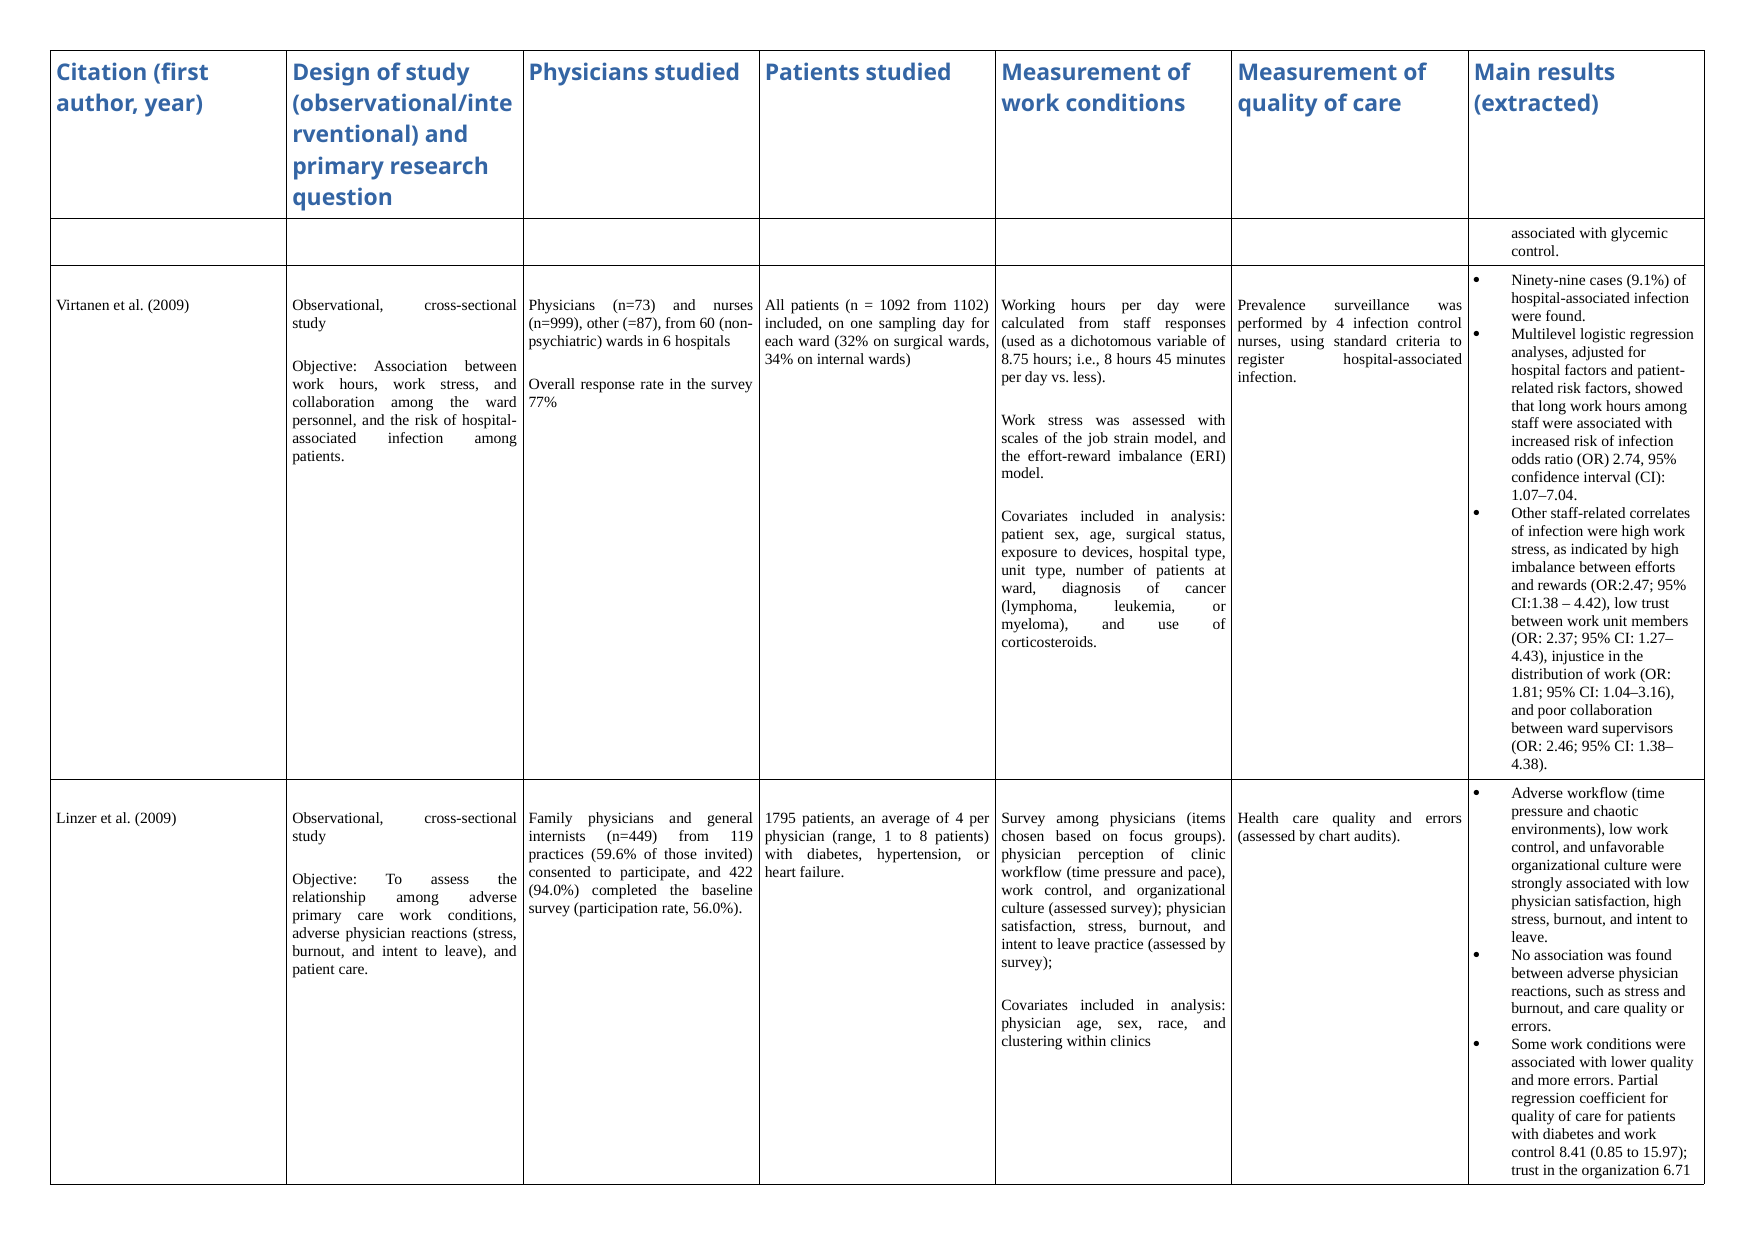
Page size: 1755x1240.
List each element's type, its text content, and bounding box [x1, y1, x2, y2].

table_cell Adverse workflow (time pressure and chaotic environments), low work control, and unfavorable organizational culture were strongly associated with low physician satisfaction, high stress, burnout, and intent to leave. No association was found between adverse physician reactions, such as stress and burnout, and care quality or errors. Some work conditions were associated with lower quality and more errors. Partial regression coefficient for quality of care for patients with diabetes and work control 8.41 (0.85 to 15.97); trust in the organization 6.71 [1469, 780, 1704, 1184]
table_cell [51, 219, 286, 265]
table_cell Physicians (n=73) and nurses (n=999), other (=87), from 60 (non-psychiatric) wards in 6 hospitals Overall response rate in the survey 77% [524, 266, 759, 778]
table_cell Virtanen et al. (2009) [51, 266, 286, 778]
table_cell associated with glycemic control. [1469, 219, 1704, 265]
table_cell Observational, cross-sectional study Objective: Association between work hours, work stress, and collaboration among the ward personnel, and the risk of hospital-associated infection among patients. [287, 266, 523, 778]
table_cell Family physicians and general internists (n=449) from 119 practices (59.6% of those invited) consented to participate, and 422 (94.0%) completed the baseline survey (participation rate, 56.0%). [524, 780, 759, 1184]
table_header Measurement of work conditions [996, 51, 1231, 218]
table_header Citation (first author, year) [51, 51, 286, 218]
table_header Measurement of quality of care [1232, 51, 1468, 218]
table_cell Ninety-nine cases (9.1%) of hospital-associated infection were found. Multilevel logistic regression analyses, adjusted for hospital factors and patient-related risk factors, showed that long work hours among staff were associated with increased risk of infection odds ratio (OR) 2.74, 95% confidence interval (CI): 1.07–7.04. Other staff-related correlates of infection were high work stress, as indicated by high imbalance between efforts and rewards (OR:2.47; 95% CI:1.38 – 4.42), low trust between work unit members (OR: 2.37; 95% CI: 1.27–4.43), injustice in the distribution of work (OR: 1.81; 95% CI: 1.04–3.16), and poor collaboration between ward supervisors (OR: 2.46; 95% CI: 1.38– 4.38). [1469, 266, 1704, 778]
table_cell [1232, 219, 1468, 265]
table_cell [760, 219, 995, 265]
table_cell Observational, cross-sectional study Objective: To assess the relationship among adverse primary care work conditions, adverse physician reactions (stress, burnout, and intent to leave), and patient care. [287, 780, 523, 1184]
table_header Patients studied [760, 51, 995, 218]
table_cell 1795 patients, an average of 4 per physician (range, 1 to 8 patients) with diabetes, hypertension, or heart failure. [760, 780, 995, 1184]
table_cell Prevalence surveillance was performed by 4 infection control nurses, using standard criteria to register hospital-associated infection. [1232, 266, 1468, 778]
table_cell [996, 219, 1231, 265]
table_header Design of study (observational/interventional) and primary research question [287, 51, 523, 218]
table_cell [524, 219, 759, 265]
table_header Physicians studied [524, 51, 759, 218]
table_cell Working hours per day were calculated from staff responses (used as a dichotomous variable of 8.75 hours; i.e., 8 hours 45 minutes per day vs. less). Work stress was assessed with scales of the job strain model, and the effort-reward imbalance (ERI) model. Covariates included in analysis: patient sex, age, surgical status, exposure to devices, hospital type, unit type, number of patients at ward, diagnosis of cancer (lymphoma, leukemia, or myeloma), and use of corticosteroids. [996, 266, 1231, 778]
table_cell [287, 219, 523, 265]
table_header Main results (extracted) [1469, 51, 1704, 218]
table_cell Health care quality and errors (assessed by chart audits). [1232, 780, 1468, 1184]
table_cell Survey among physicians (items chosen based on focus groups). physician perception of clinic workflow (time pressure and pace), work control, and organizational culture (assessed survey); physician satisfaction, stress, burnout, and intent to leave practice (assessed by survey); Covariates included in analysis: physician age, sex, race, and clustering within clinics [996, 780, 1231, 1184]
table_cell All patients (n = 1092 from 1102) included, on one sampling day for each ward (32% on surgical wards, 34% on internal wards) [760, 266, 995, 778]
table_cell Linzer et al. (2009) [51, 780, 286, 1184]
